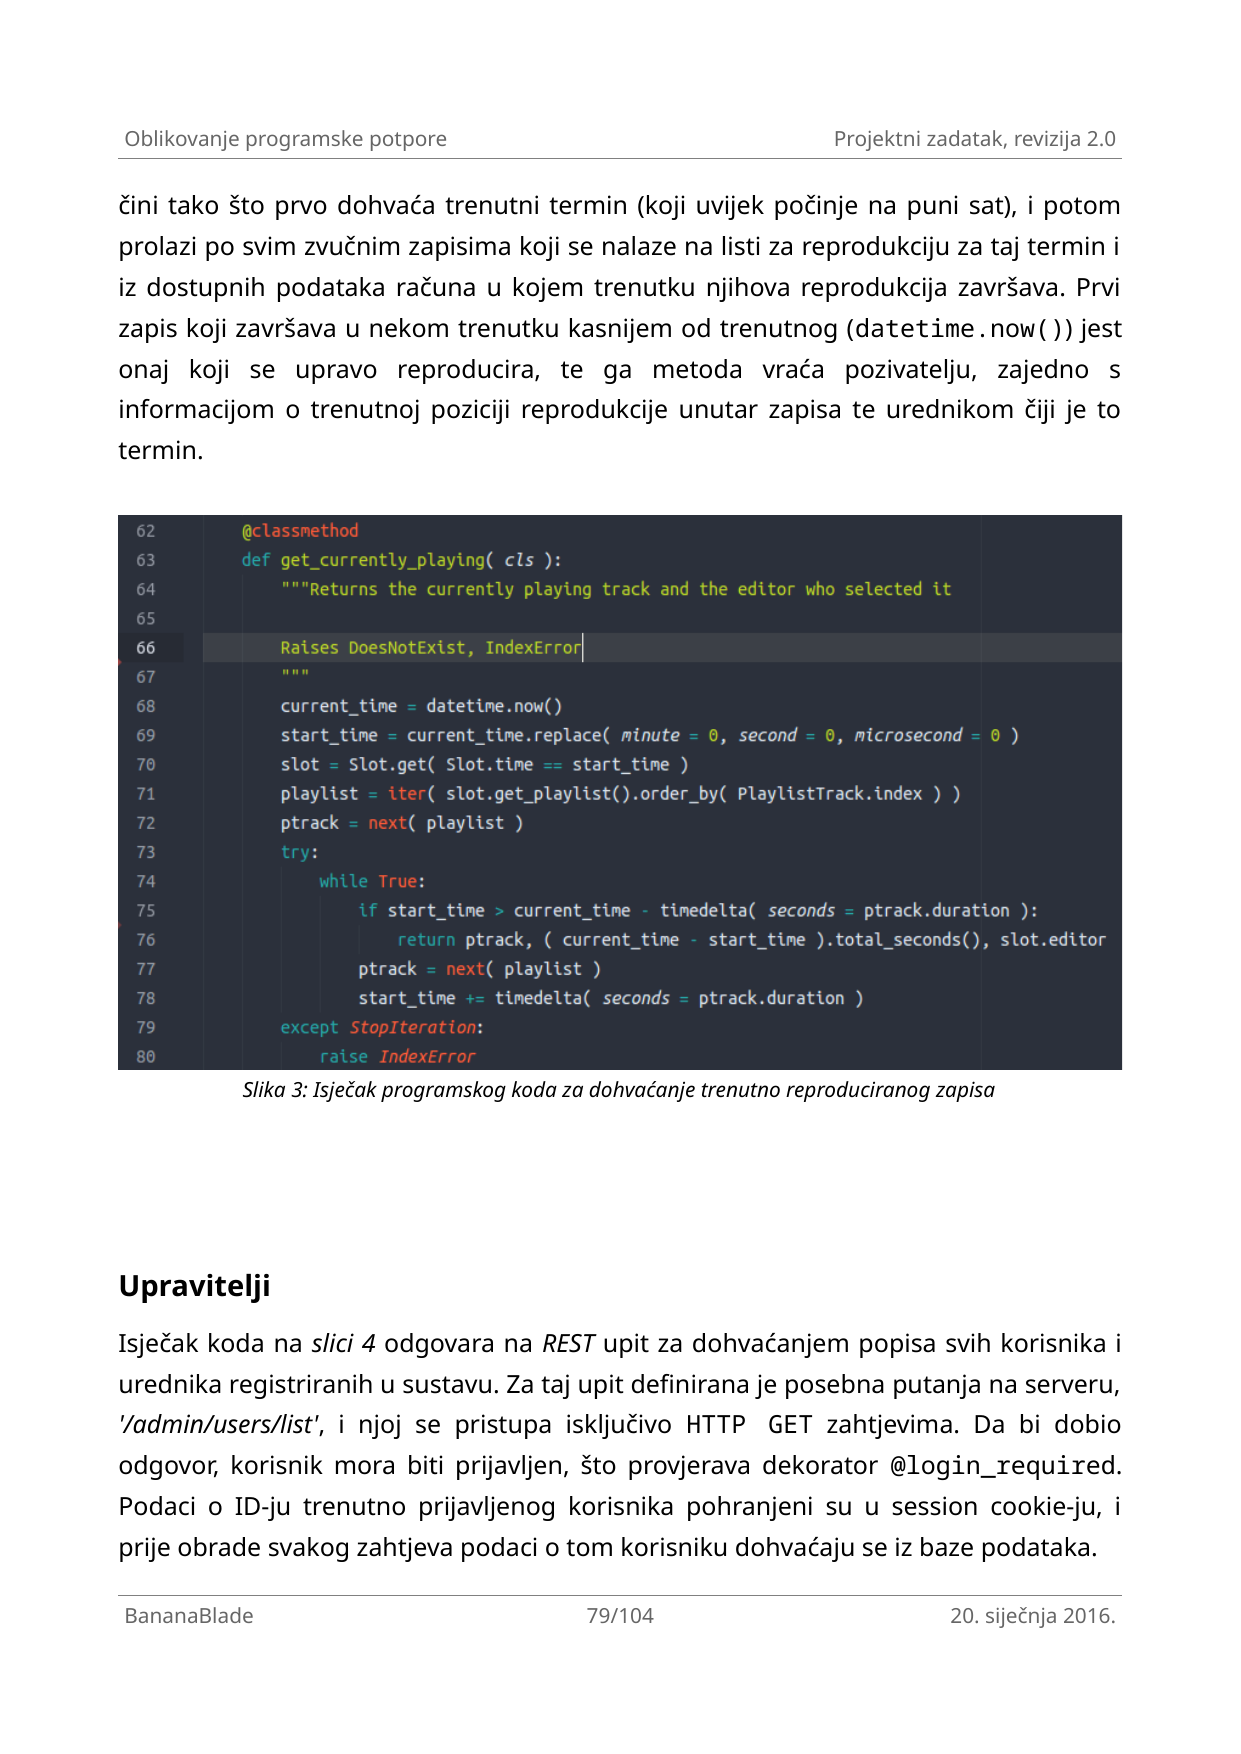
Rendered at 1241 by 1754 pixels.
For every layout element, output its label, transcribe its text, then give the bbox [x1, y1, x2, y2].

text čini tako što prvo dohvaća trenutni termin (koji uvijek počinje na puni sat), i potom prolazi po svim zvučnim zapisima koji se nalaze na listi za reprodukciju za taj termin i iz dostupnih podataka računa u kojem trenutku njihova reprodukcija završava. Prvi zapis koji završava u nekom trenutku kasnijem od trenutnog (datetime.now()) jest onaj koji se upravo reproducira, te ga metoda vraća pozivatelju, zajedno s informacijom o trenutnoj poziciji reprodukcije unutar zapisa te urednikom čiji je to termin. [118, 188, 1122, 467]
subtitle Upravitelji [118, 1265, 1122, 1305]
picture [118, 515, 1123, 1070]
text Slika 3: Isječak programskog koda za dohvaćanje trenutno reproduciranog zapisa [118, 1070, 1122, 1103]
text Isječak koda na slici 4 odgovara na REST upit za dohvaćanjem popisa svih korisnika i urednika registriranih u sustavu. Za taj upit definirana je posebna putanja na serveru, '/admin/users/list', i njoj se pristupa isključivo HTTP GET zahtjevima. Da bi dobio odgovor, korisnik mora biti prijavljen, što provjerava dekorator @login_required. Podaci o ID-ju trenutno prijavljenog korisnika pohranjeni su u session cookie-ju, i prije obrade svakog zahtjeva podaci o tom korisniku dohvaćaju se iz baze podataka. [118, 1326, 1122, 1564]
